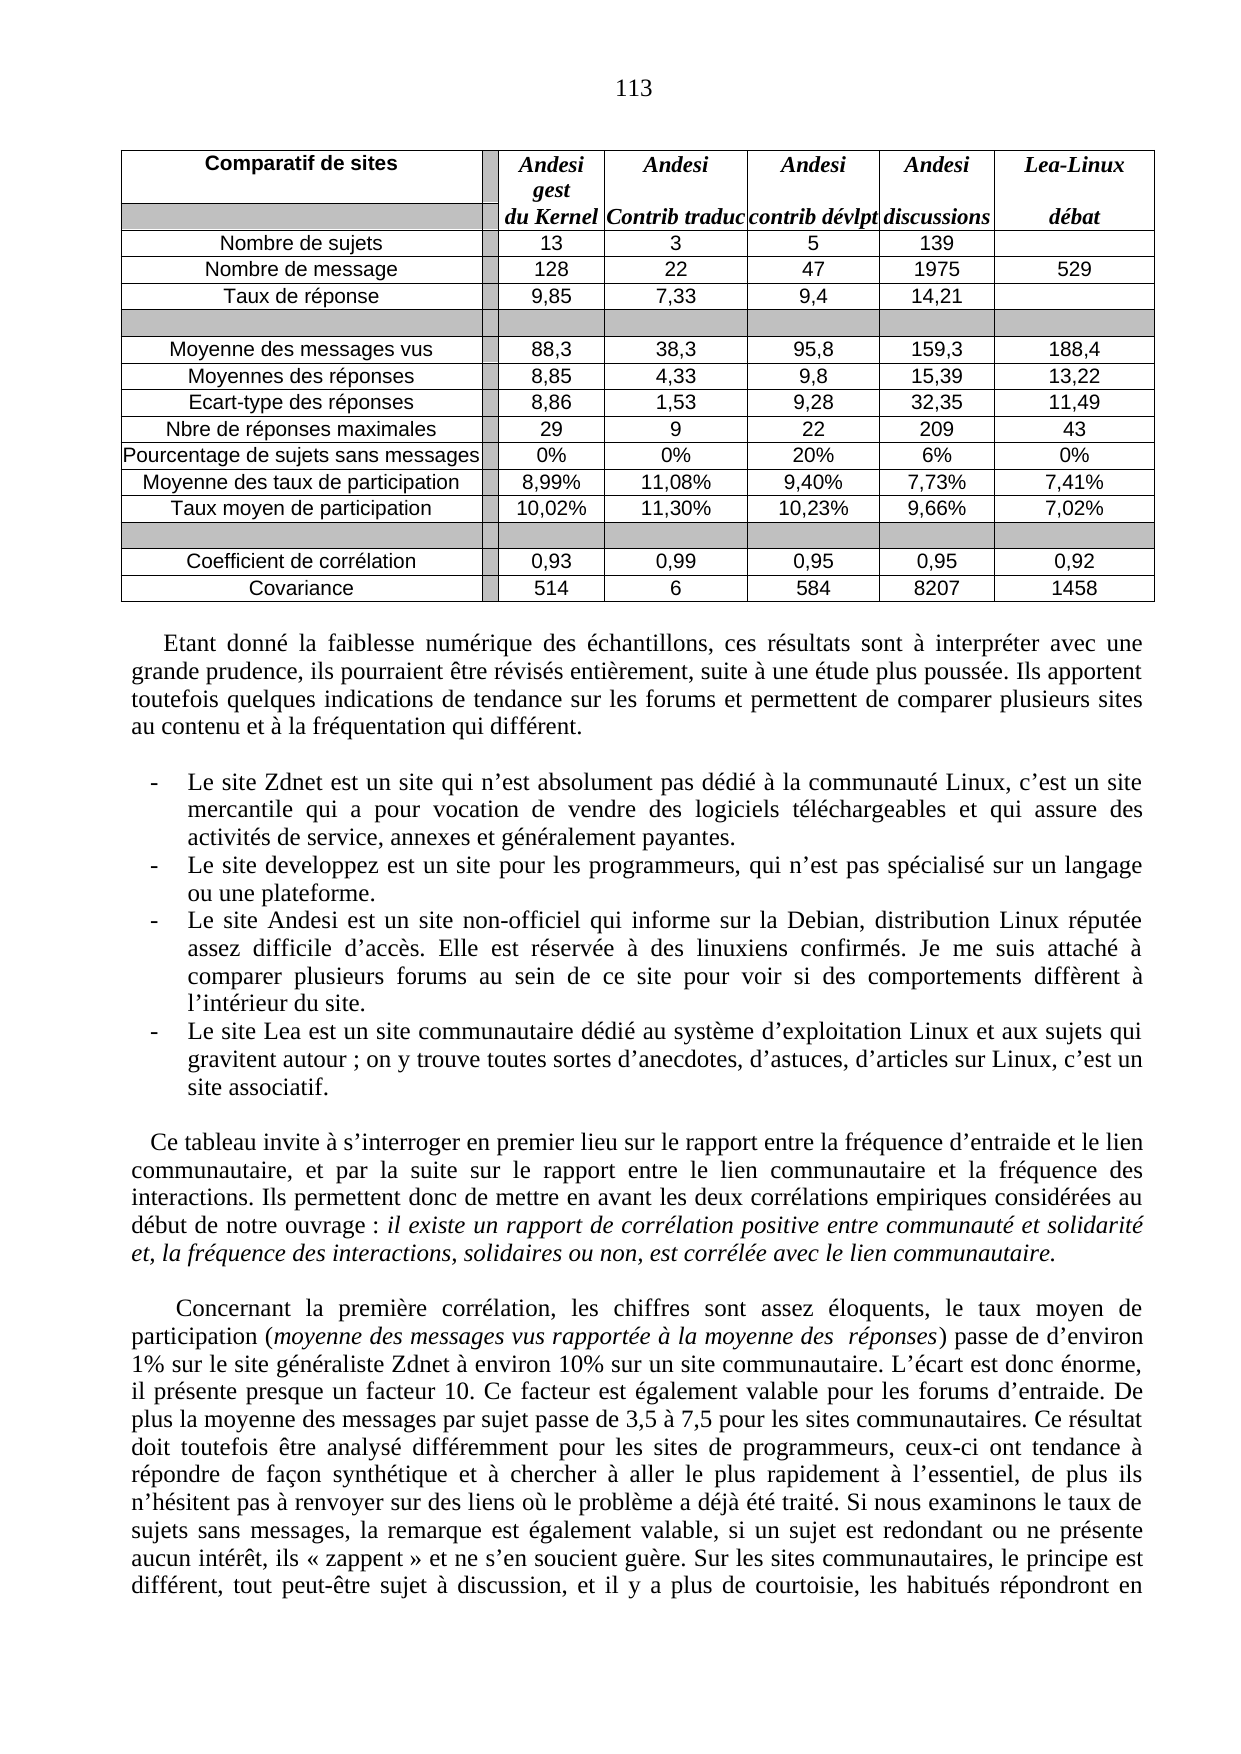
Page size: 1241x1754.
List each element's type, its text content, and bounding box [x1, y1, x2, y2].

table_cell 38,3 [605, 337, 747, 362]
table_cell Nombre de sujets [122, 231, 482, 256]
table_cell 11,08% [605, 470, 747, 495]
table_cell 188,4 [995, 337, 1154, 362]
table_header Andesi [880, 151, 994, 202]
table_cell [483, 257, 498, 283]
table_cell Moyennes des réponses [122, 364, 482, 389]
table_cell 3 [605, 231, 747, 256]
table_cell [483, 364, 498, 389]
text Ce tableau invite à s’interroger en premier lieu sur le rapport entre la fréquence d’entraide et le lien communautaire, et par la suite sur le rapport entre le lien communautaire et la fréquence des interactions. Ils permettent donc de mettre en avant les deux corrélations empiriques considérées au début de notre ouvrage : il existe un rapport de corrélation positive entre communauté et solidarité et, la fréquence des interactions, solidaires ou non, est corrélée avec le lien communautaire. [131, 1128, 1144, 1267]
table_cell 9,40% [748, 470, 879, 495]
table_cell 9,66% [880, 496, 994, 522]
table_cell 0,99 [605, 549, 747, 575]
table_cell 529 [995, 257, 1154, 283]
table_cell 0,93 [499, 549, 604, 575]
table_cell 9,4 [748, 284, 879, 309]
table_cell 7,73% [880, 470, 994, 495]
table_cell [995, 310, 1154, 336]
table_cell [122, 523, 482, 548]
table_cell Covariance [122, 576, 482, 601]
table_cell [499, 310, 604, 336]
table_cell 9,8 [748, 364, 879, 389]
table_cell Taux de réponse [122, 284, 482, 309]
table_cell débat [995, 203, 1154, 229]
table_cell 0% [499, 443, 604, 469]
table_cell [605, 523, 747, 548]
table_cell 10,02% [499, 496, 604, 522]
table_cell 8,99% [499, 470, 604, 495]
table_cell 10,23% [748, 496, 879, 522]
table_cell 139 [880, 231, 994, 256]
table_cell 20% [748, 443, 879, 469]
table_cell Taux moyen de participation [122, 496, 482, 522]
table_cell [483, 310, 498, 336]
table_cell 7,02% [995, 496, 1154, 522]
table_cell [483, 390, 498, 416]
table_cell 128 [499, 257, 604, 283]
table_cell 88,3 [499, 337, 604, 362]
table_cell [499, 523, 604, 548]
table_cell Coefficient de corrélation [122, 549, 482, 575]
table_cell [483, 496, 498, 522]
list Le site Lea est un site communautaire dédié au système d’exploitation Linux et aux sujets qui gravitent autour ; on y trouve toutes sortes d’anecdotes, d’astuces, d’articles sur Linux, c’est un site associatif. [150, 1017, 1144, 1100]
table_cell 0,95 [880, 549, 994, 575]
table_cell 11,49 [995, 390, 1154, 416]
table_cell 0% [605, 443, 747, 469]
table_cell 32,35 [880, 390, 994, 416]
table_cell [748, 523, 879, 548]
table_header [483, 151, 498, 202]
table_cell 584 [748, 576, 879, 601]
table_cell 9,85 [499, 284, 604, 309]
table_cell 1,53 [605, 390, 747, 416]
table_cell 22 [748, 417, 879, 442]
table_cell 11,30% [605, 496, 747, 522]
table_cell 15,39 [880, 364, 994, 389]
table_cell [483, 576, 498, 601]
table_cell 0% [995, 443, 1154, 469]
table_cell 0,92 [995, 549, 1154, 575]
table_cell Nombre de message [122, 257, 482, 283]
table_cell Pourcentage de sujets sans messages [122, 443, 482, 469]
table_cell 95,8 [748, 337, 879, 362]
table_cell 13,22 [995, 364, 1154, 389]
table_cell [483, 417, 498, 442]
table_cell 5 [748, 231, 879, 256]
list Le site Andesi est un site non-officiel qui informe sur la Debian, distribution Linux réputée assez difficile d’accès. Elle est réservée à des linuxiens confirmés. Je me suis attaché à comparer plusieurs forums au sein de ce site pour voir si des comportements diffèrent à l’intérieur du site. [150, 906, 1144, 1017]
table_cell 47 [748, 257, 879, 283]
table_cell 29 [499, 417, 604, 442]
table_header Lea-Linux [995, 151, 1154, 202]
table_cell 9 [605, 417, 747, 442]
table_cell 514 [499, 576, 604, 601]
table_header Comparatif de sites [122, 151, 482, 202]
table_cell 209 [880, 417, 994, 442]
list Le site Zdnet est un site qui n’est absolument pas dédié à la communauté Linux, c’est un site mercantile qui a pour vocation de vendre des logiciels téléchargeables et qui assure des activités de service, annexes et généralement payantes. [150, 768, 1144, 851]
table_cell 0,95 [748, 549, 879, 575]
table_cell [605, 310, 747, 336]
table_cell [995, 523, 1154, 548]
table_cell 1975 [880, 257, 994, 283]
table_cell [122, 310, 482, 336]
table_cell 43 [995, 417, 1154, 442]
table_cell [483, 337, 498, 362]
table_cell [995, 231, 1154, 256]
table_cell discussions [880, 203, 994, 229]
table_header Andesi [748, 151, 879, 202]
table_header Andesi [605, 151, 747, 202]
table_cell 13 [499, 231, 604, 256]
table_cell [995, 284, 1154, 309]
table_cell [483, 204, 498, 229]
table_cell [483, 284, 498, 309]
table_cell 159,3 [880, 337, 994, 362]
table_cell 6 [605, 576, 747, 601]
table_cell Contrib traduc [605, 203, 747, 229]
text Concernant la première corrélation, les chiffres sont assez éloquents, le taux moyen de participation (moyenne des messages vus rapportée à la moyenne des réponses) passe de d’environ 1% sur le site généraliste Zdnet à environ 10% sur un site communautaire. L’écart est donc énorme, il présente presque un facteur 10. Ce facteur est également valable pour les forums d’entraide. De plus la moyenne des messages par sujet passe de 3,5 à 7,5 pour les sites communautaires. Ce résultat doit toutefois être analysé différemment pour les sites de programmeurs, ceux-ci ont tendance à répondre de façon synthétique et à chercher à aller le plus rapidement à l’essentiel, de plus ils n’hésitent pas à renvoyer sur des liens où le problème a déjà été traité. Si nous examinons le taux de sujets sans messages, la remarque est également valable, si un sujet est redondant ou ne présente aucun intérêt, ils « zappent » et ne s’en soucient guère. Sur les sites communautaires, le principe est différent, tout peut-être sujet à discussion, et il y a plus de courtoisie, les habitués répondront en [131, 1294, 1144, 1599]
table_cell 8,86 [499, 390, 604, 416]
table_cell 7,41% [995, 470, 1154, 495]
table_cell 8,85 [499, 364, 604, 389]
table_cell 8207 [880, 576, 994, 601]
table_cell [483, 470, 498, 495]
table_cell 4,33 [605, 364, 747, 389]
table_cell [483, 443, 498, 469]
table_cell [748, 310, 879, 336]
table_cell [483, 231, 498, 256]
table_cell [880, 523, 994, 548]
table_cell [880, 310, 994, 336]
table_cell 7,33 [605, 284, 747, 309]
text Etant donné la faiblesse numérique des échantillons, ces résultats sont à interpréter avec une grande prudence, ils pourraient être révisés entièrement, suite à une étude plus poussée. Ils apportent toutefois quelques indications de tendance sur les forums et permettent de comparer plusieurs sites au contenu et à la fréquentation qui différent. [131, 629, 1144, 740]
table_cell 6% [880, 443, 994, 469]
table_cell Moyenne des messages vus [122, 337, 482, 362]
table_cell 1458 [995, 576, 1154, 601]
table_cell [483, 549, 498, 575]
table_cell contrib dévlpt [748, 203, 879, 229]
table_cell 14,21 [880, 284, 994, 309]
table_cell 9,28 [748, 390, 879, 416]
table_cell du Kernel [499, 203, 604, 229]
table_cell [483, 523, 498, 548]
table_cell Ecart-type des réponses [122, 390, 482, 416]
table_cell Nbre de réponses maximales [122, 417, 482, 442]
table_cell [122, 204, 482, 229]
table_cell 22 [605, 257, 747, 283]
list Le site developpez est un site pour les programmeurs, qui n’est pas spécialisé sur un langage ou une plateforme. [150, 851, 1144, 906]
table_header Andesi gest [499, 151, 604, 202]
table_cell Moyenne des taux de participation [122, 470, 482, 495]
